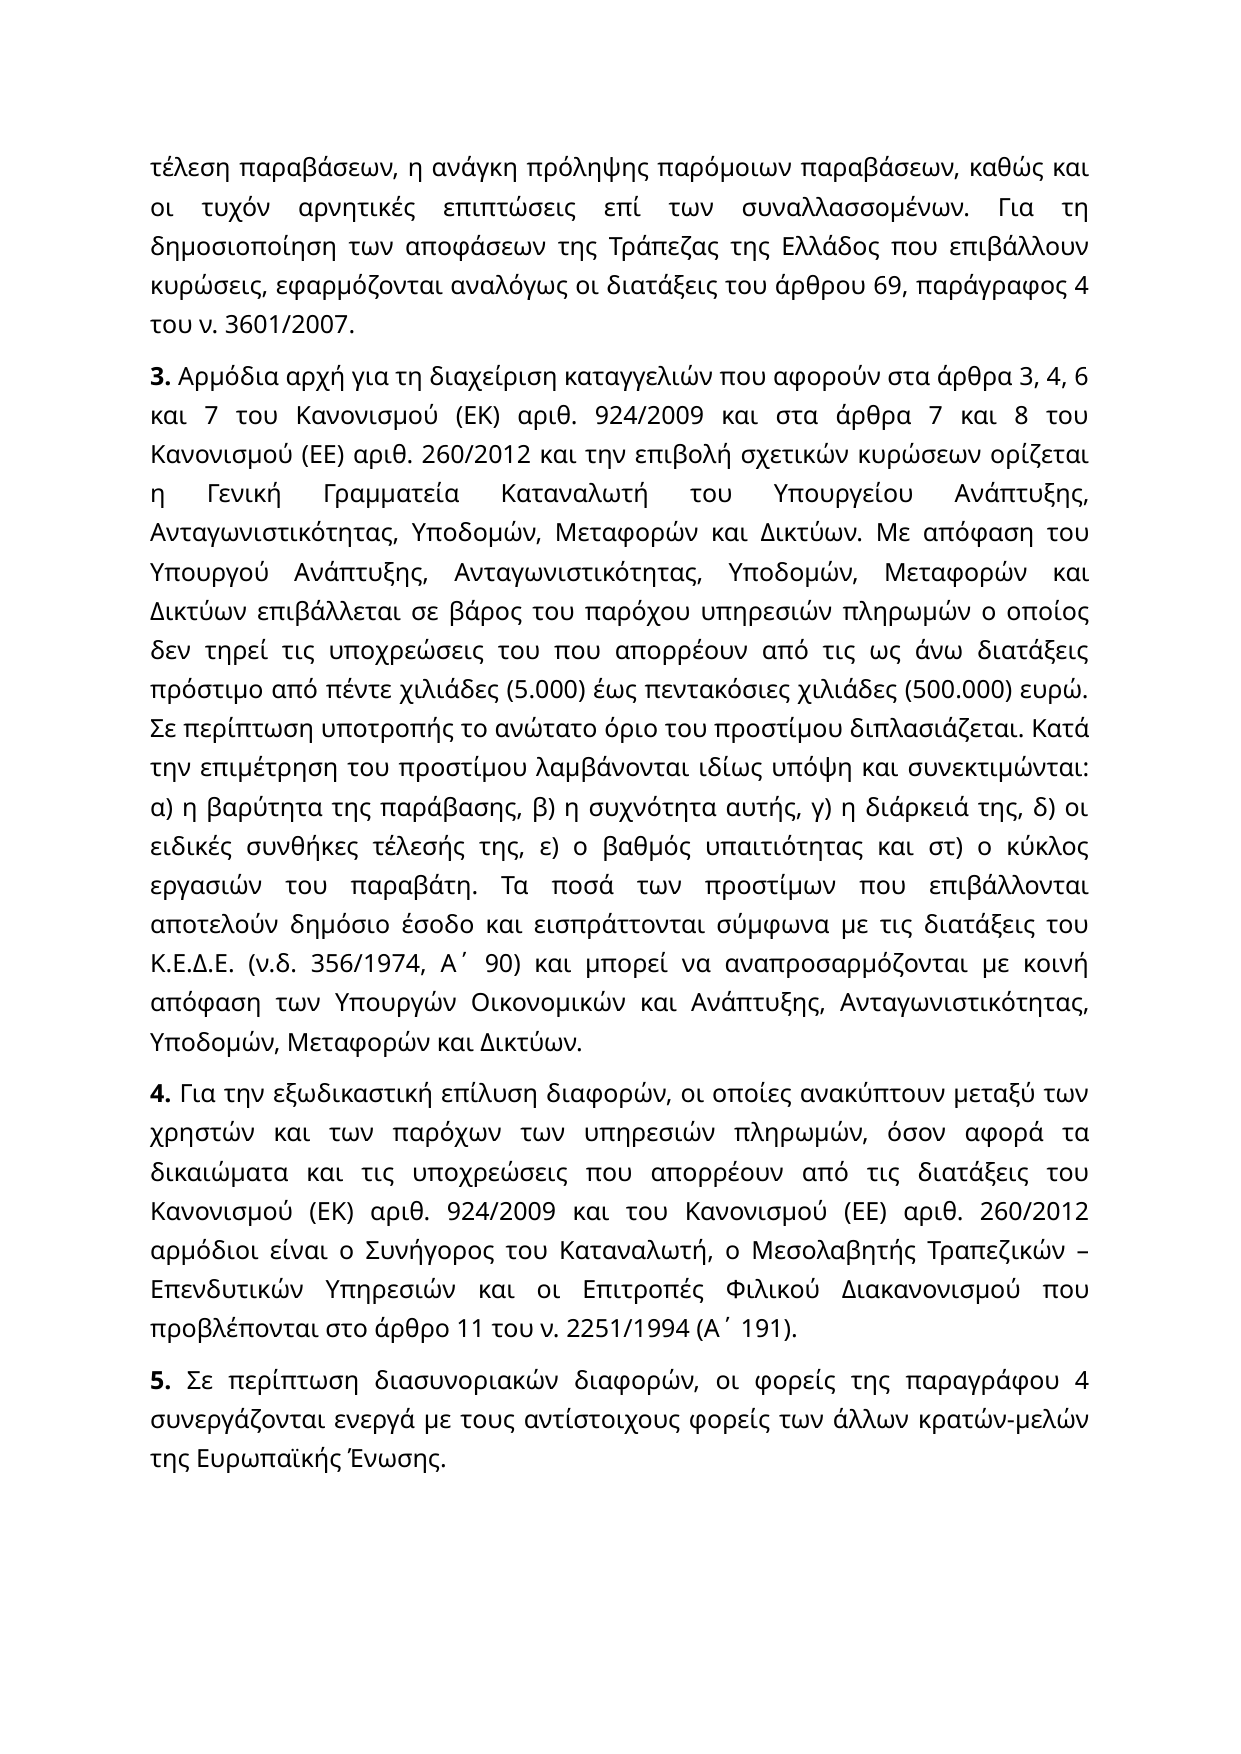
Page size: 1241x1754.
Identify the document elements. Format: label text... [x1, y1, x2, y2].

text 3. Αρμόδια αρχή για τη διαχείριση καταγγελιών που αφορούν στα άρθρα 3, 4, 6 και 7 του Κανονισμού (ΕΚ) αριθ. 924/2009 και στα άρθρα 7 και 8 του Κανονισμού (ΕΕ) αριθ. 260/2012 και την επιβολή σχετικών κυρώσεων ορίζεται η Γενική Γραμματεία Καταναλωτή του Υπουργείου Ανάπτυξης, Ανταγωνιστικότητας, Υποδομών, Μεταφορών και Δικτύων. Με απόφαση του Υπουργού Ανάπτυξης, Ανταγωνιστικότητας, Υποδομών, Μεταφορών και Δικτύων επιβάλλεται σε βάρος του παρόχου υπηρεσιών πληρωμών ο οποίος δεν τηρεί τις υποχρεώσεις του που απορρέουν από τις ως άνω διατάξεις πρόστιμο από πέντε χιλιάδες (5.000) έως πεντακόσιες χιλιάδες (500.000) ευρώ. Σε περίπτωση υποτροπής το ανώτατο όριο του προστίμου διπλασιάζεται. Κατά την επιμέτρηση του προστίμου λαμβάνονται ιδίως υπόψη και συνεκτιμώνται: α) η βαρύτητα της παράβασης, β) η συχνότητα αυτής, γ) η διάρκειά της, δ) οι ειδικές συνθήκες τέλεσής της, ε) ο βαθμός υπαιτιότητας και στ) ο κύκλος εργασιών του παραβάτη. Τα ποσά των προστίμων που επιβάλλονται αποτελούν δημόσιο έσοδο και εισπράττονται σύμφωνα με τις διατάξεις του Κ.Ε.Δ.Ε. (ν.δ. 356/1974, Α΄ 90) και μπορεί να αναπροσαρμόζονται με κοινή απόφαση των Υπουργών Οικονομικών και Ανάπτυξης, Ανταγωνιστικότητας, Υποδομών, Μεταφορών και Δικτύων. [150, 358, 1090, 1058]
text τέλεση παραβάσεων, η ανάγκη πρόληψης παρόμοιων παραβάσεων, καθώς και οι τυχόν αρνητικές επιπτώσεις επί των συναλλασσομένων. Για τη δημοσιοποίηση των αποφάσεων της Τράπεζας της Ελλάδος που επιβάλλουν κυρώσεις, εφαρμόζονται αναλόγως οι διατάξεις του άρθρου 69, παράγραφος 4 του ν. 3601/2007. [150, 150, 1090, 341]
text 5. Σε περίπτωση διασυνοριακών διαφορών, οι φορείς της παραγράφου 4 συνεργάζονται ενεργά με τους αντίστοιχους φορείς των άλλων κρατών-μελών της Ευρωπαϊκής Ένωσης. [150, 1362, 1090, 1475]
text 4. Για την εξωδικαστική επίλυση διαφορών, οι οποίες ανακύπτουν μεταξύ των χρηστών και των παρόχων των υπηρεσιών πληρωμών, όσον αφορά τα δικαιώματα και τις υποχρεώσεις που απορρέουν από τις διατάξεις του Κανονισμού (ΕΚ) αριθ. 924/2009 και του Κανονισμού (ΕΕ) αριθ. 260/2012 αρμόδιοι είναι ο Συνήγορος του Καταναλωτή, ο Μεσολαβητής Τραπεζικών – Επενδυτικών Υπηρεσιών και οι Επιτροπές Φιλικού Διακανονισμού που προβλέπονται στο άρθρο 11 του ν. 2251/1994 (Α΄ 191). [150, 1076, 1090, 1345]
